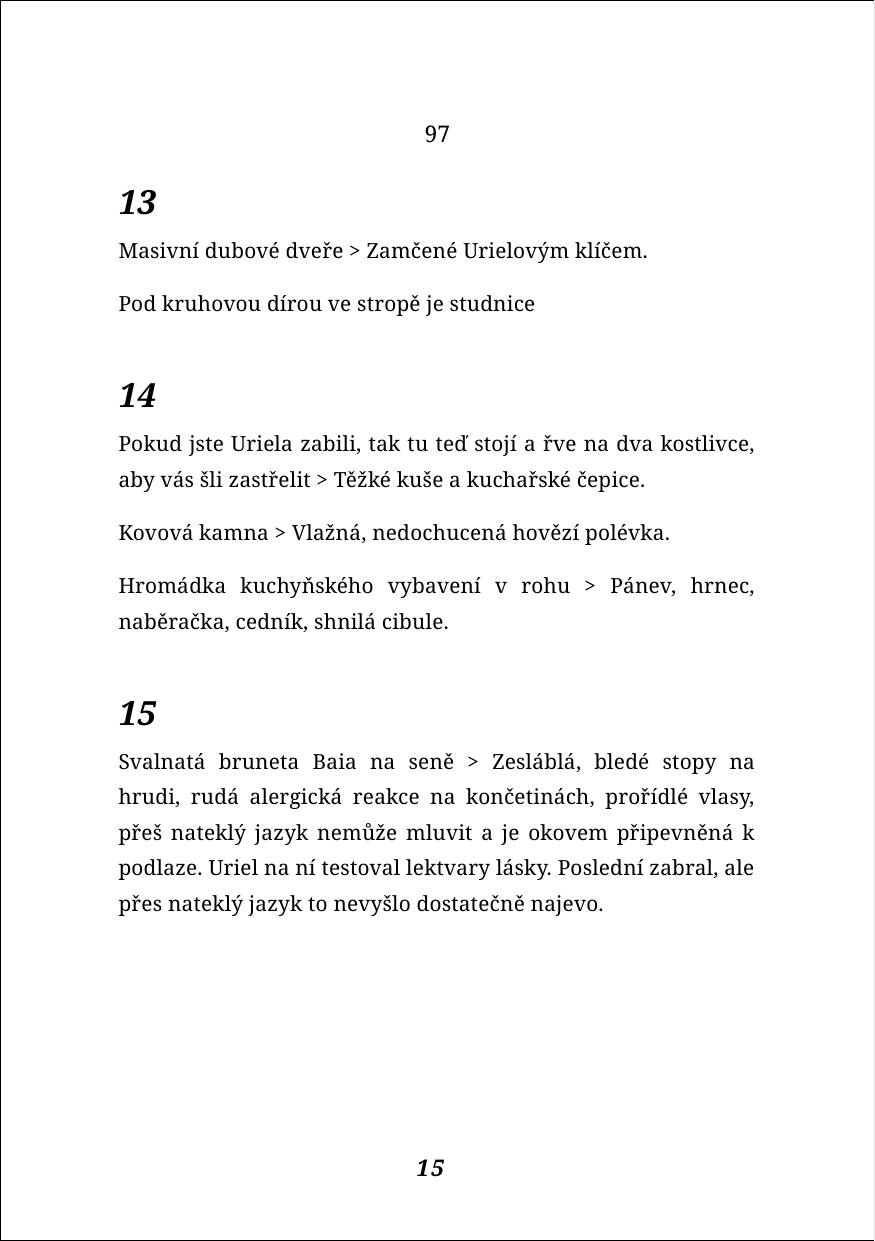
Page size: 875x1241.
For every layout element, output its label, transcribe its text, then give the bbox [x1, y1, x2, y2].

subtitle 13 [118, 179, 756, 224]
text Svalnatá bruneta Baia na seně > Zesláblá, bledé stopy na hrudi, rudá alergická reakce na končetinách, prořídlé vlasy, přeš nateklý jazyk nemůže mluvit a je okovem připevněná k podlaze. Uriel na ní testoval lektvary lásky. Poslední zabral, ale přes nateklý jazyk to nevyšlo dostatečně najevo. [118, 747, 756, 917]
subtitle 14 [118, 372, 756, 418]
text Masivní dubové dveře > Zamčené Urielovým klíčem. [118, 236, 756, 264]
text Hromádka kuchyňského vybavení v rohu > Pánev, hrnec, naběračka, cedník, shnilá cibule. [118, 571, 756, 635]
subtitle 15 [118, 690, 756, 735]
text Pod kruhovou dírou ve stropě je studnice [118, 289, 756, 318]
text Pokud jste Uriela zabili, tak tu teď stojí a řve na dva kostlivce, aby vás šli zastřelit > Těžké kuše a kuchařské čepice. [118, 429, 756, 493]
text Kovová kamna > Vlažná, nedochucená hovězí polévka. [118, 518, 756, 547]
